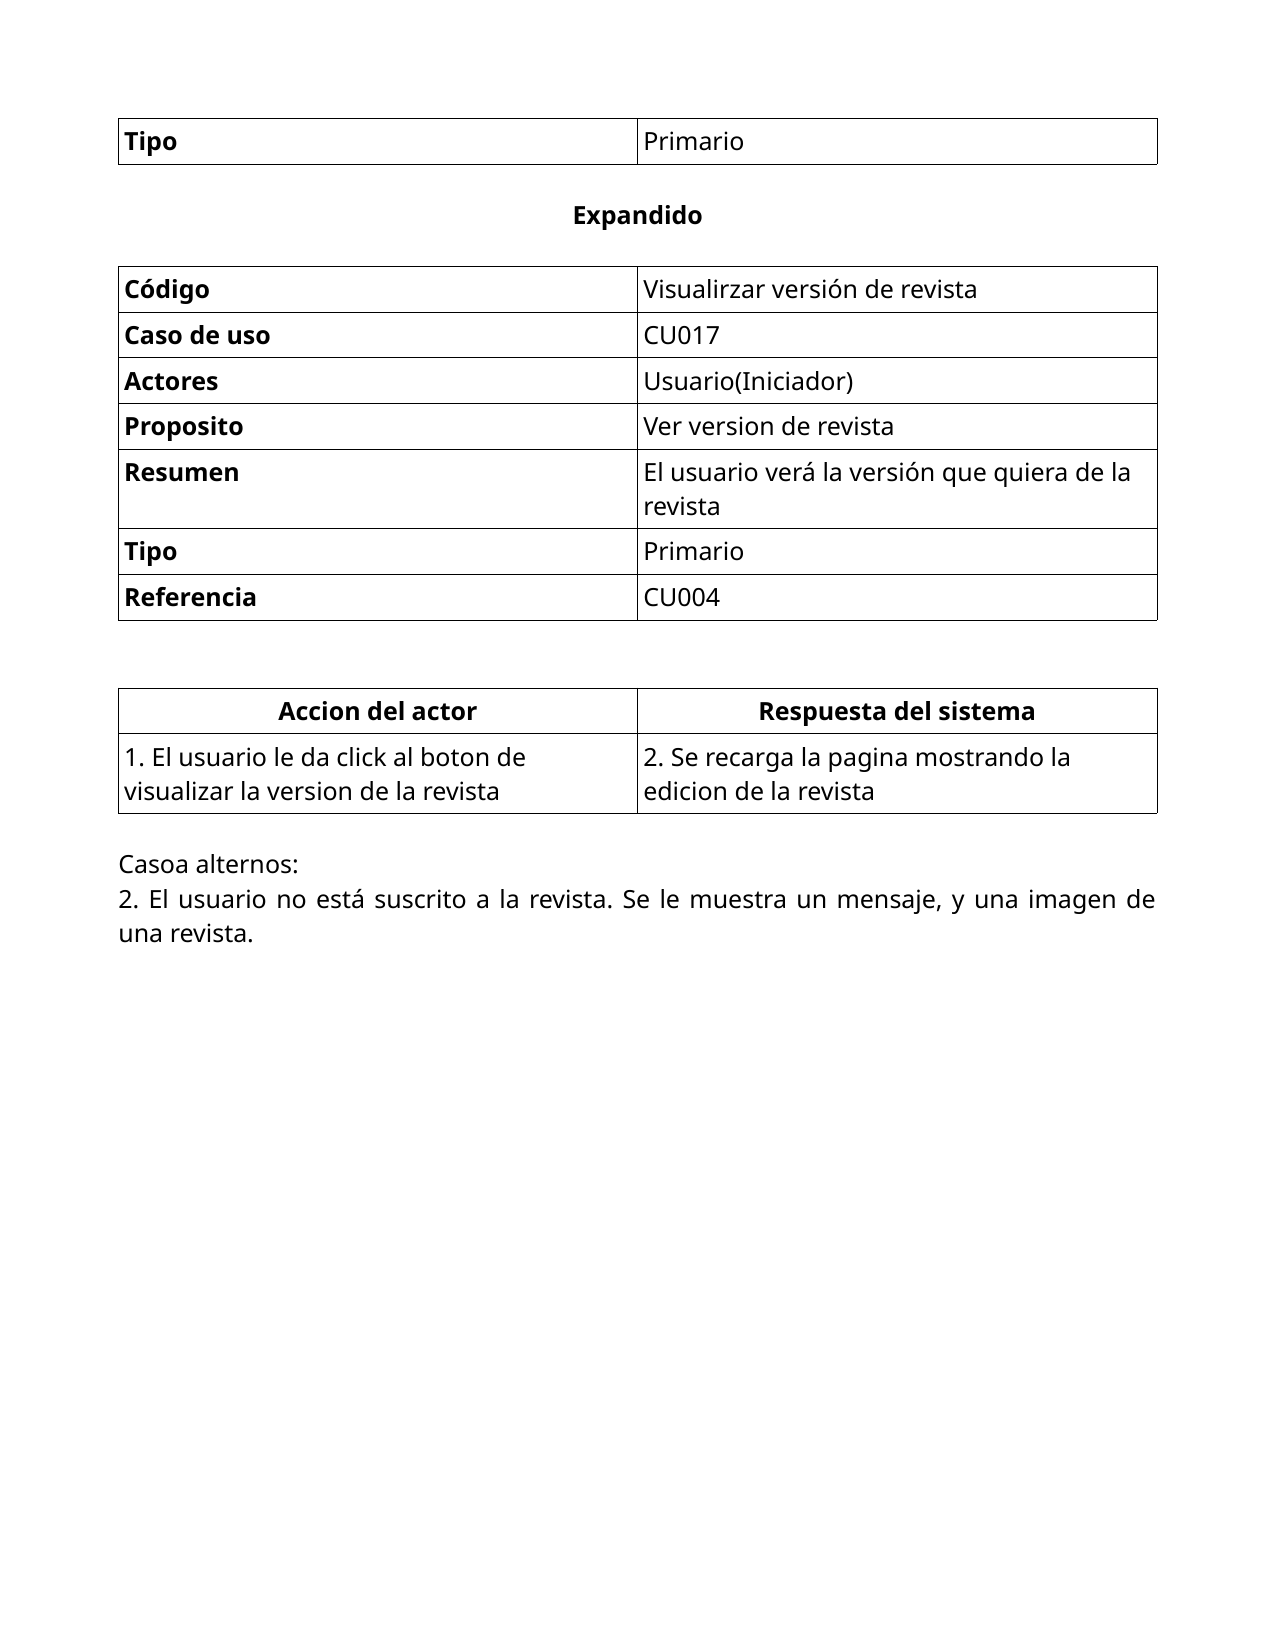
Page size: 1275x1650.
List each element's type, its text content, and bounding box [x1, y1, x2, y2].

table_header Visualirzar versión de revista [638, 267, 1157, 312]
table_cell Referencia [119, 575, 637, 619]
table_cell Resumen [119, 450, 637, 528]
text Expandido [118, 198, 1157, 232]
table_cell Tipo [119, 529, 637, 574]
table_cell Primario [638, 119, 1157, 164]
table_cell Proposito [119, 404, 637, 448]
table_cell 1. El usuario le da click al boton de visualizar la version de la revista [119, 734, 637, 813]
table_cell 2. Se recarga la pagina mostrando la edicion de la revista [638, 734, 1157, 813]
table_cell Caso de uso [119, 313, 637, 357]
table_cell CU004 [638, 575, 1157, 619]
table_cell CU017 [638, 313, 1157, 357]
table_cell Ver version de revista [638, 404, 1157, 448]
table_header Accion del actor [119, 689, 637, 733]
table_cell Usuario(Iniciador) [638, 358, 1157, 403]
table_header Respuesta del sistema [638, 689, 1157, 733]
table_cell Primario [638, 529, 1157, 574]
table_cell Tipo [119, 119, 637, 164]
text 2. El usuario no está suscrito a la revista. Se le muestra un mensaje, y una imagen de una revista. [118, 881, 1157, 949]
table_cell El usuario verá la versión que quiera de la revista [638, 450, 1157, 528]
text Casoa alternos: [118, 847, 1157, 881]
table_header Código [119, 267, 637, 312]
table_cell Actores [119, 358, 637, 403]
